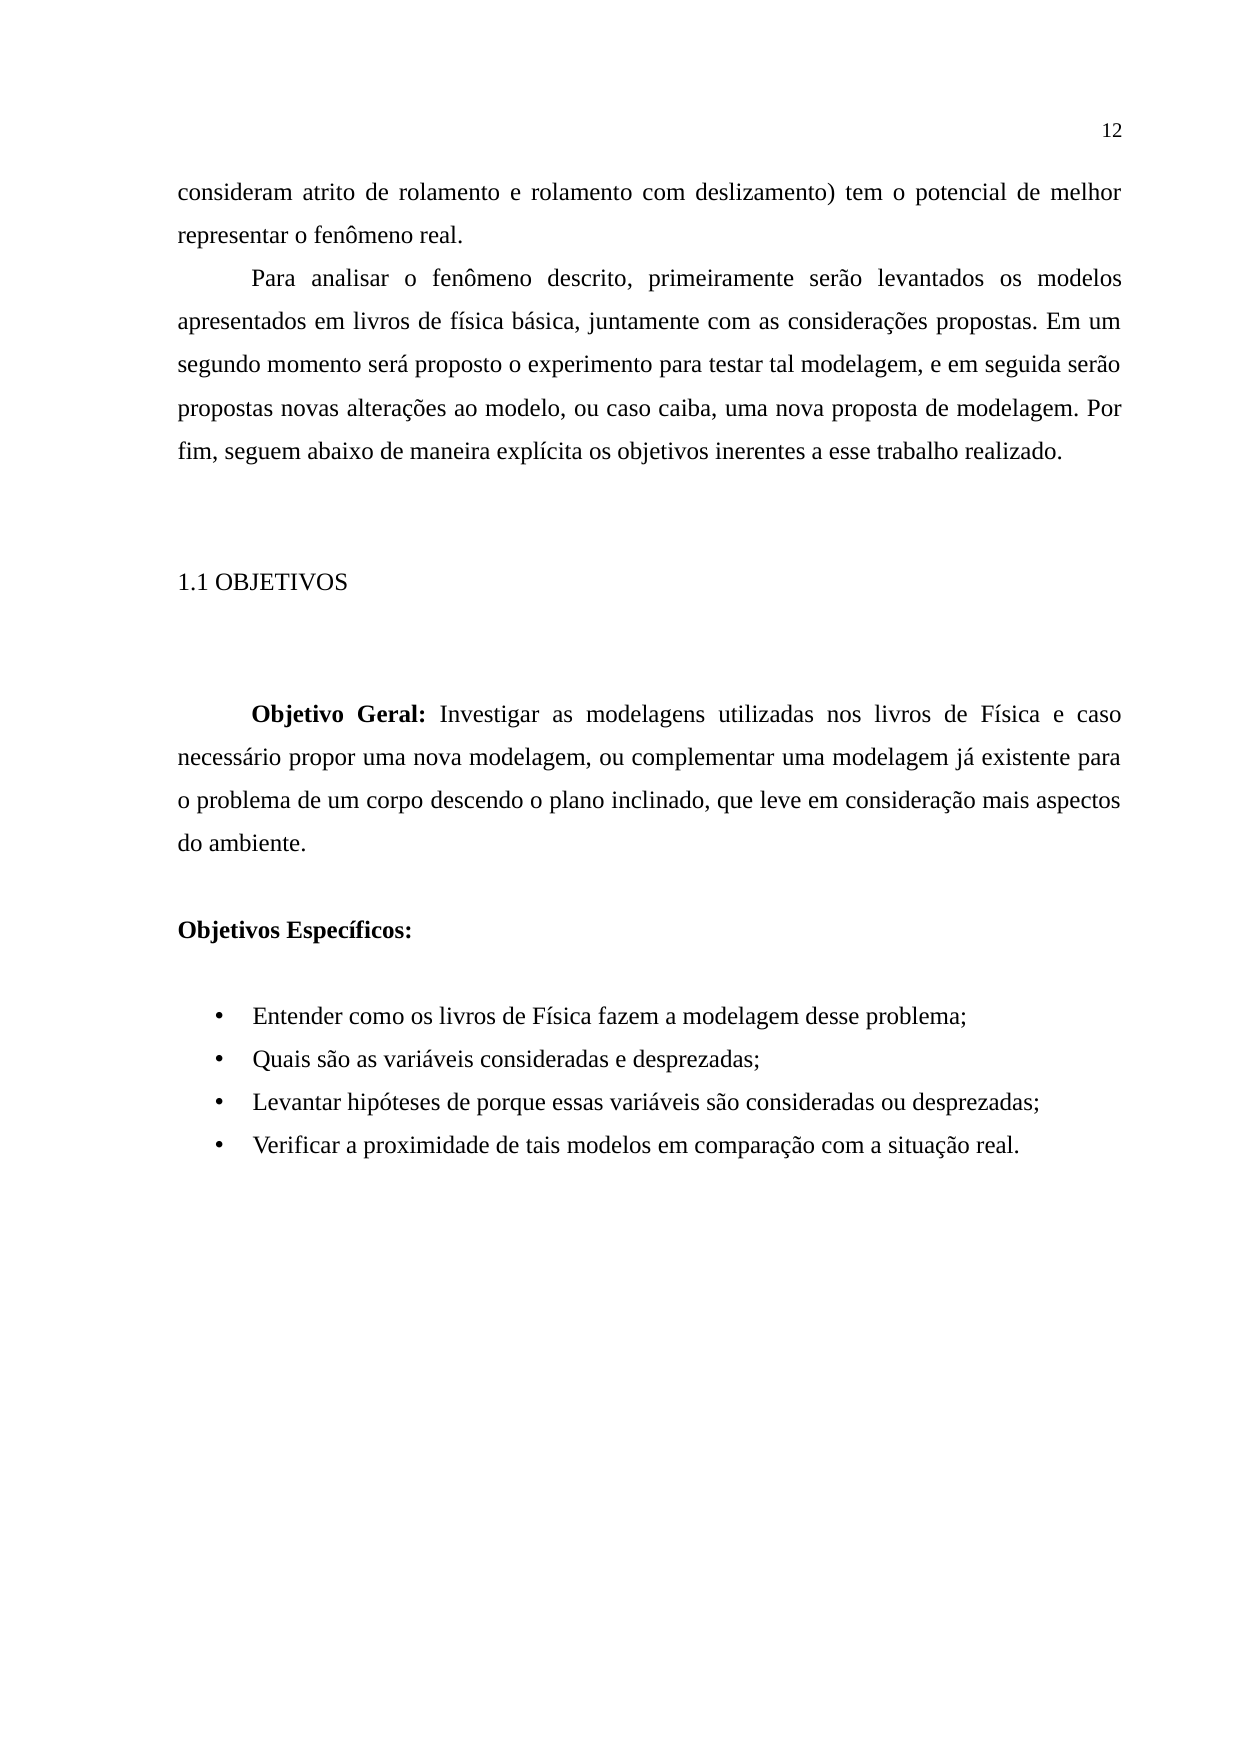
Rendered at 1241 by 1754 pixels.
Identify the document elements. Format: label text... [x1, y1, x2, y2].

text consideram atrito de rolamento e rolamento com deslizamento) tem o potencial de melhor representar o fenômeno real. [177, 177, 1122, 249]
text Objetivos Específicos: [177, 915, 1122, 943]
list Verificar a proximidade de tais modelos em comparação com a situação real. [215, 1130, 1122, 1159]
text Objetivo Geral: Investigar as modelagens utilizadas nos livros de Física e caso necessário propor uma nova modelagem, ou complementar uma modelagem já existente para o problema de um corpo descendo o plano inclinado, que leve em consideração mais aspectos do ambiente. [177, 699, 1122, 857]
text Para analisar o fenômeno descrito, primeiramente serão levantados os modelos apresentados em livros de física básica, juntamente com as considerações propostas. Em um segundo momento será proposto o experimento para testar tal modelagem, e em seguida serão propostas novas alterações ao modelo, ou caso caiba, uma nova proposta de modelagem. Por fim, seguem abaixo de maneira explícita os objetivos inerentes a esse trabalho realizado. [177, 263, 1122, 464]
list Levantar hipóteses de porque essas variáveis são consideradas ou desprezadas; [215, 1087, 1122, 1116]
subtitle Objetivos [177, 567, 1122, 596]
list Quais são as variáveis consideradas e desprezadas; [215, 1044, 1122, 1073]
list Entender como os livros de Física fazem a modelagem desse problema; [215, 1001, 1122, 1030]
